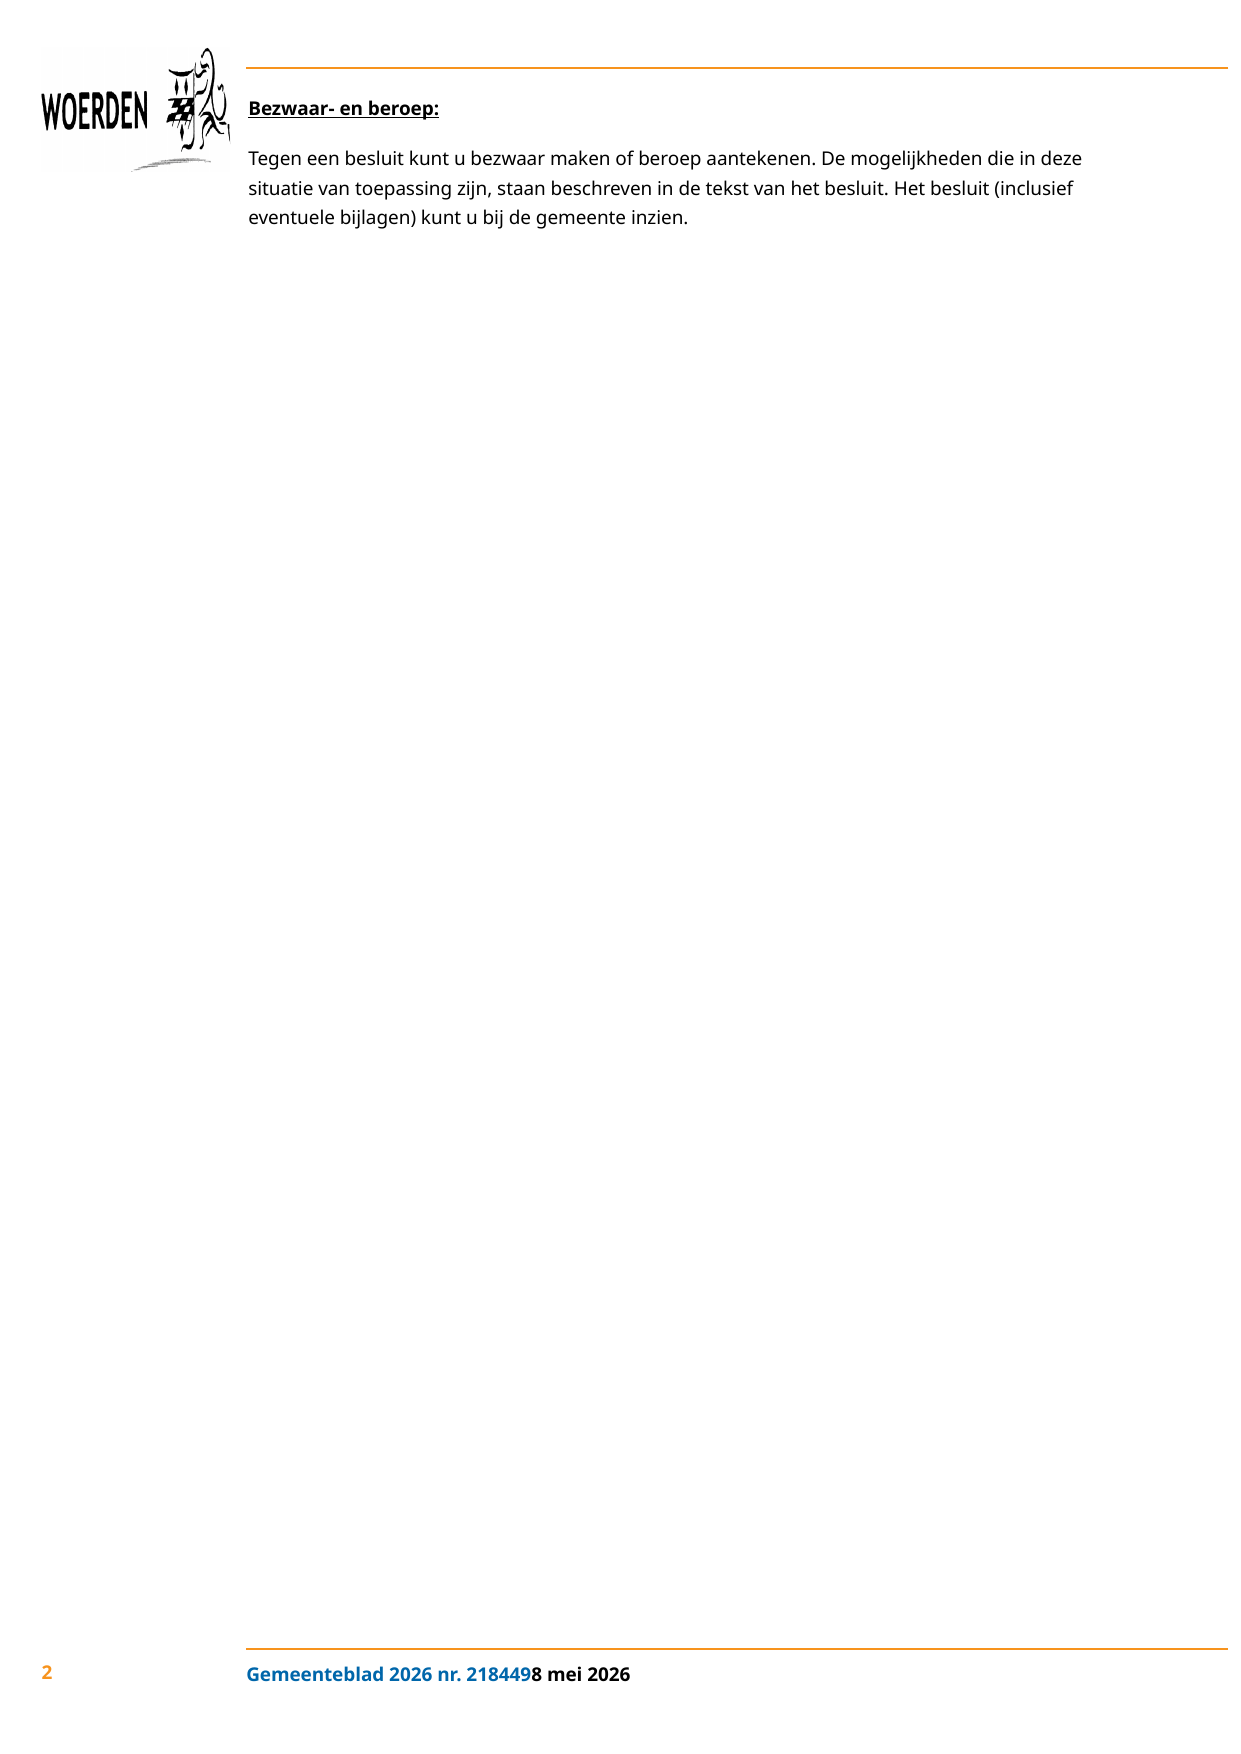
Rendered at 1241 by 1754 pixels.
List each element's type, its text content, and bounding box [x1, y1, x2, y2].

picture [41, 47, 231, 172]
text Tegen een besluit kunt u bezwaar maken of beroep aantekenen. De mogelijkheden die in deze situatie van toepassing zijn, staan beschreven in de tekst van het besluit. Het besluit (inclusief eventuele bijlagen) kunt u bij de gemeente inzien. [248, 145, 1152, 230]
text Bezwaar- en beroep: [248, 95, 1152, 121]
